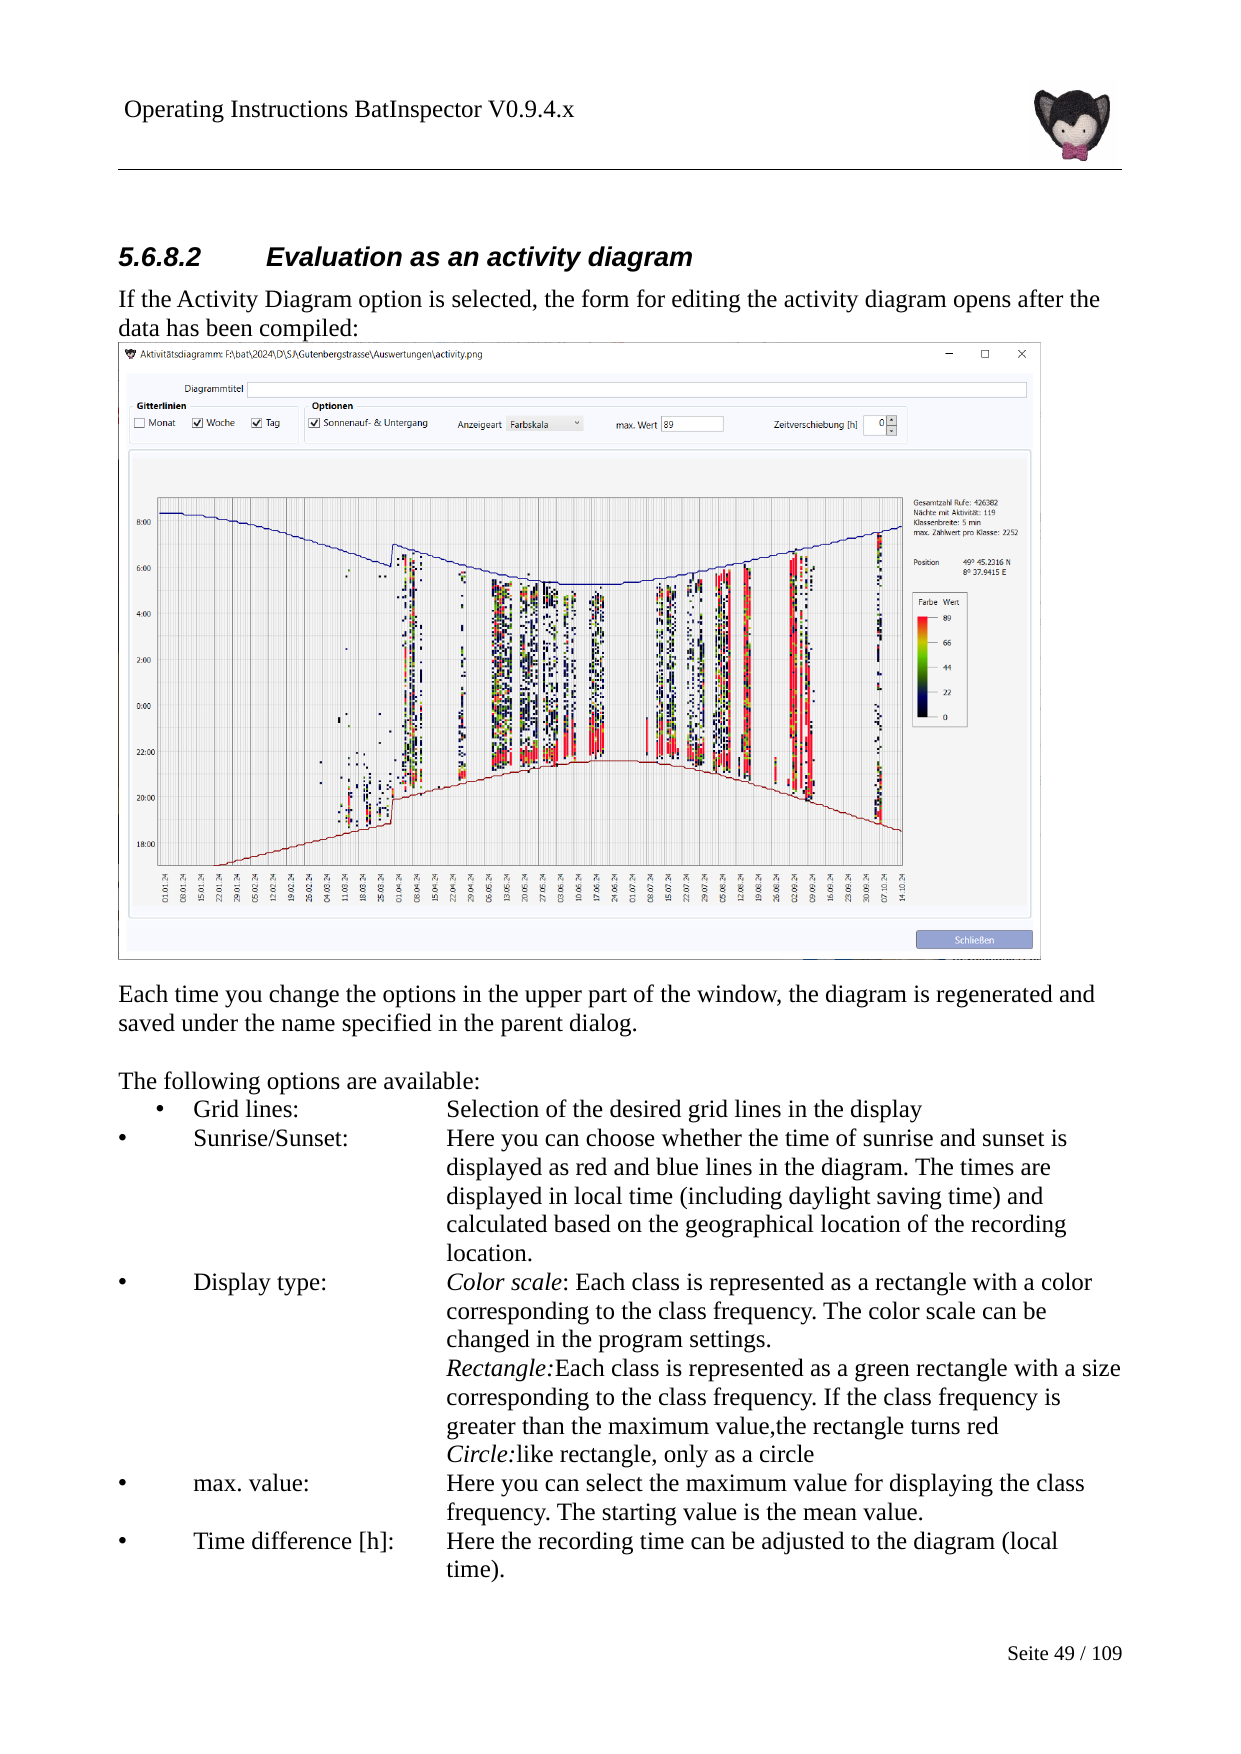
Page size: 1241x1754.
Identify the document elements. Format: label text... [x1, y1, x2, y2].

text The following options are available: [118, 1066, 1122, 1094]
list Circle:like rectangle, only as a circle [118, 1439, 1122, 1468]
text Each time you change the options in the upper part of the window, the diagram is regenerated and saved under the name specified in the parent dialog. [118, 979, 1122, 1037]
list Display type: Color scale: Each class is represented as a rectangle with a color corresponding to the class frequency. The color scale can be changed in the program settings. Rectangle:Each class is represented as a green rectangle with a size corresponding to the class frequency. If the class frequency is greater than the maximum value,the rectangle turns red [118, 1267, 1122, 1439]
picture [118, 342, 1041, 960]
picture [1030, 80, 1119, 169]
list Time difference [h]: Here the recording time can be adjusted to the diagram (local time). [118, 1526, 1122, 1583]
list Grid lines: Selection of the desired grid lines in the display [156, 1094, 1122, 1123]
list max. value: Here you can select the maximum value for displaying the class frequency. The starting value is the mean value. [118, 1468, 1122, 1526]
text If the Activity Diagram option is selected, the form for editing the activity diagram opens after the data has been compiled: [118, 284, 1122, 979]
list Sunrise/Sunset: Here you can choose whether the time of sunrise and sunset is displayed as red and blue lines in the diagram. The times are displayed in local time (including daylight saving time) and calculated based on the geographical location of the recording location. [118, 1123, 1122, 1267]
subtitle Evaluation as an activity diagram [118, 241, 1122, 272]
